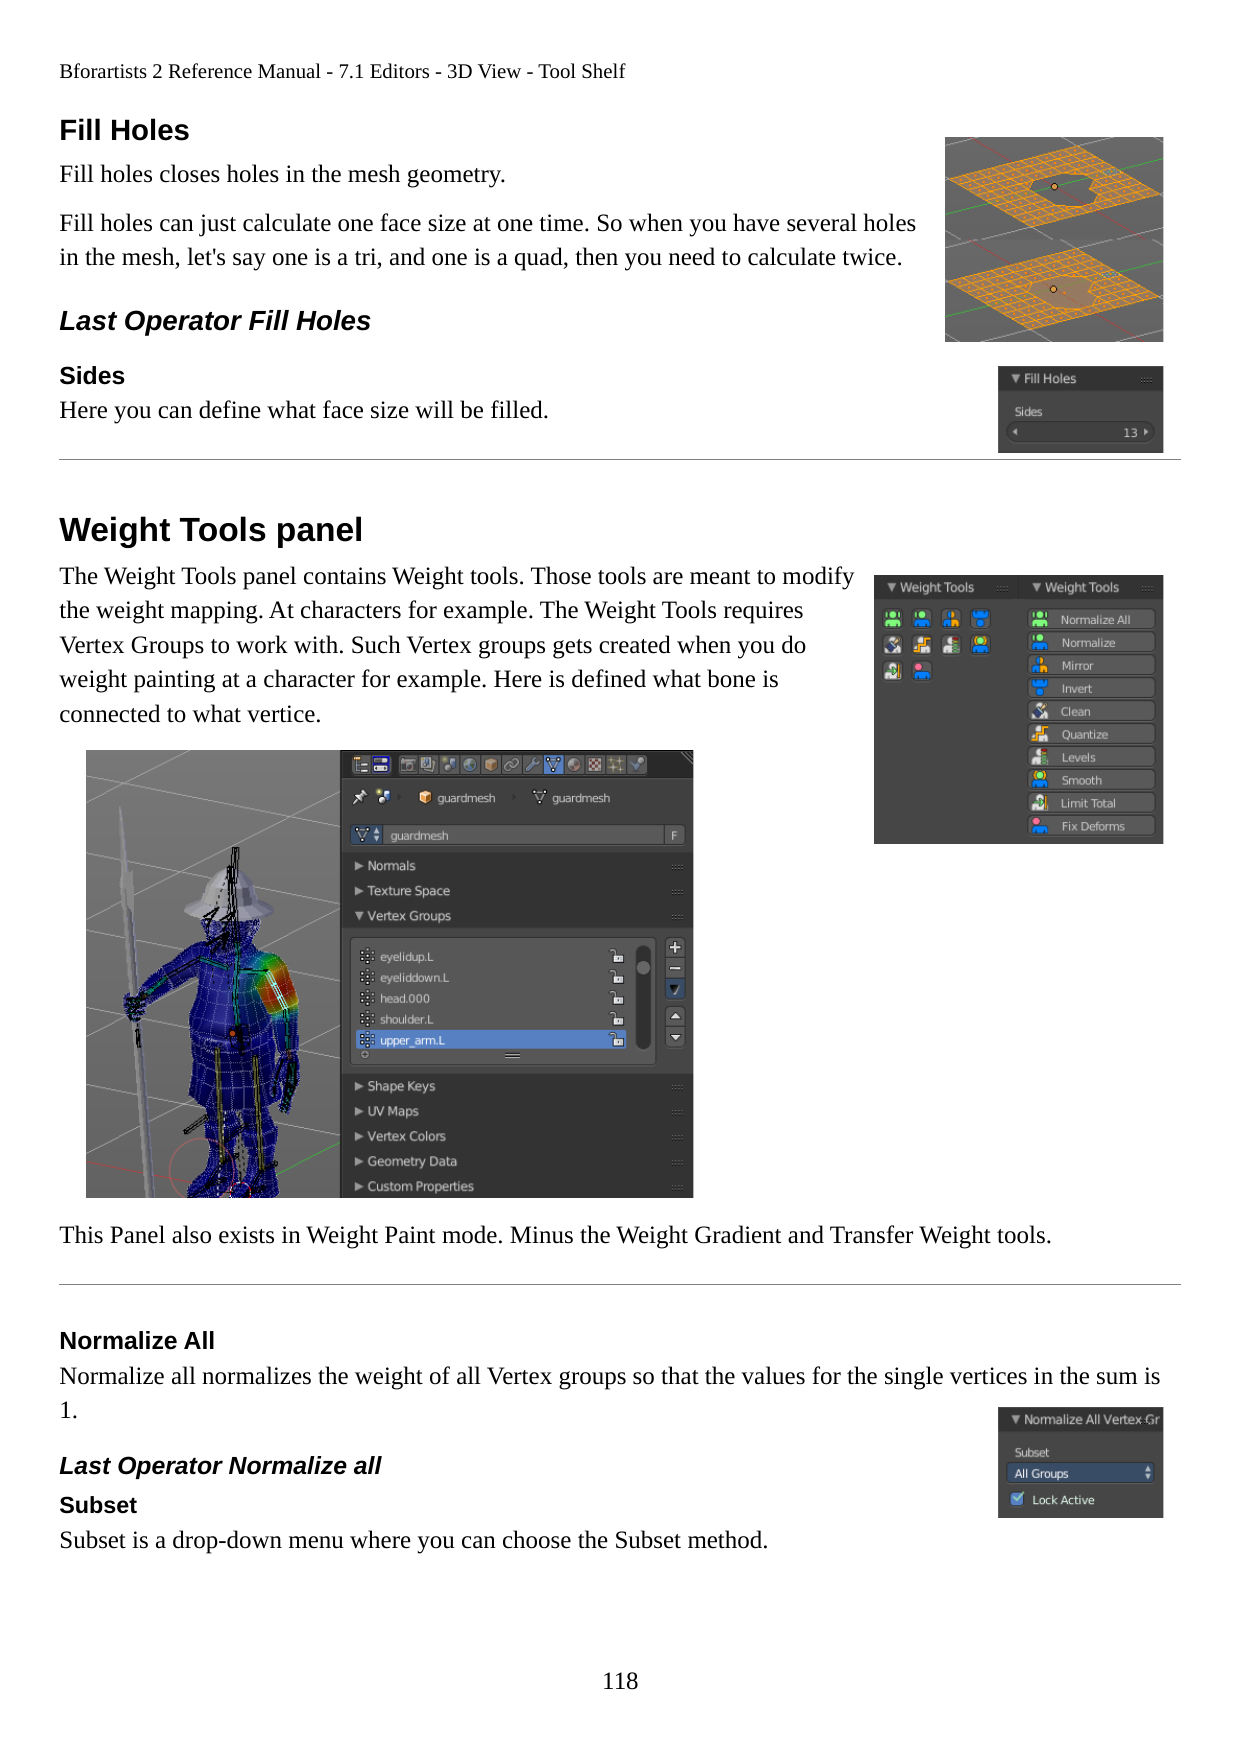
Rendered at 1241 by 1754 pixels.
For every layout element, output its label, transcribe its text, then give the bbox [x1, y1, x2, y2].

text Fill holes closes holes in the mesh geometry. [59, 159, 945, 188]
subtitle Last Operator Fill Holes [59, 304, 945, 336]
text Normalize all normalizes the weight of all Vertex groups so that the values for the single vertices in the sum is 1. [59, 1361, 1181, 1424]
subtitle Subset [59, 1492, 1181, 1519]
picture [998, 1407, 1164, 1518]
subtitle Sides [59, 361, 1181, 389]
subtitle Fill Holes [59, 113, 1181, 146]
subtitle [1164, 304, 1181, 336]
text Fill holes can just calculate one face size at one time. So when you have several holes in the mesh, let's say one is a tri, and one is a quad, then you need to calculate twice. [59, 208, 945, 271]
text Subset is a drop-down menu where you can choose the Subset method. [59, 1525, 1181, 1554]
subtitle Normalize All [59, 1326, 1181, 1355]
text This Panel also exists in Weight Paint mode. Minus the Weight Gradient and Transfer Weight tools. [59, 1218, 1181, 1249]
subtitle Last Operator Normalize all [59, 1451, 998, 1479]
picture [998, 366, 1164, 453]
picture [86, 750, 694, 1198]
picture [945, 137, 1164, 342]
text Here you can define what face size will be filled. [59, 396, 998, 424]
subtitle Weight Tools panel [59, 510, 1181, 548]
text The Weight Tools panel contains Weight tools. Those tools are meant to modify the weight mapping. At characters for example. The Weight Tools requires Vertex Groups to work with. Such Vertex groups gets created when you do weight painting at a character for example. Here is defined what bone is connected to what vertice. [59, 561, 1181, 727]
picture [874, 575, 1164, 844]
